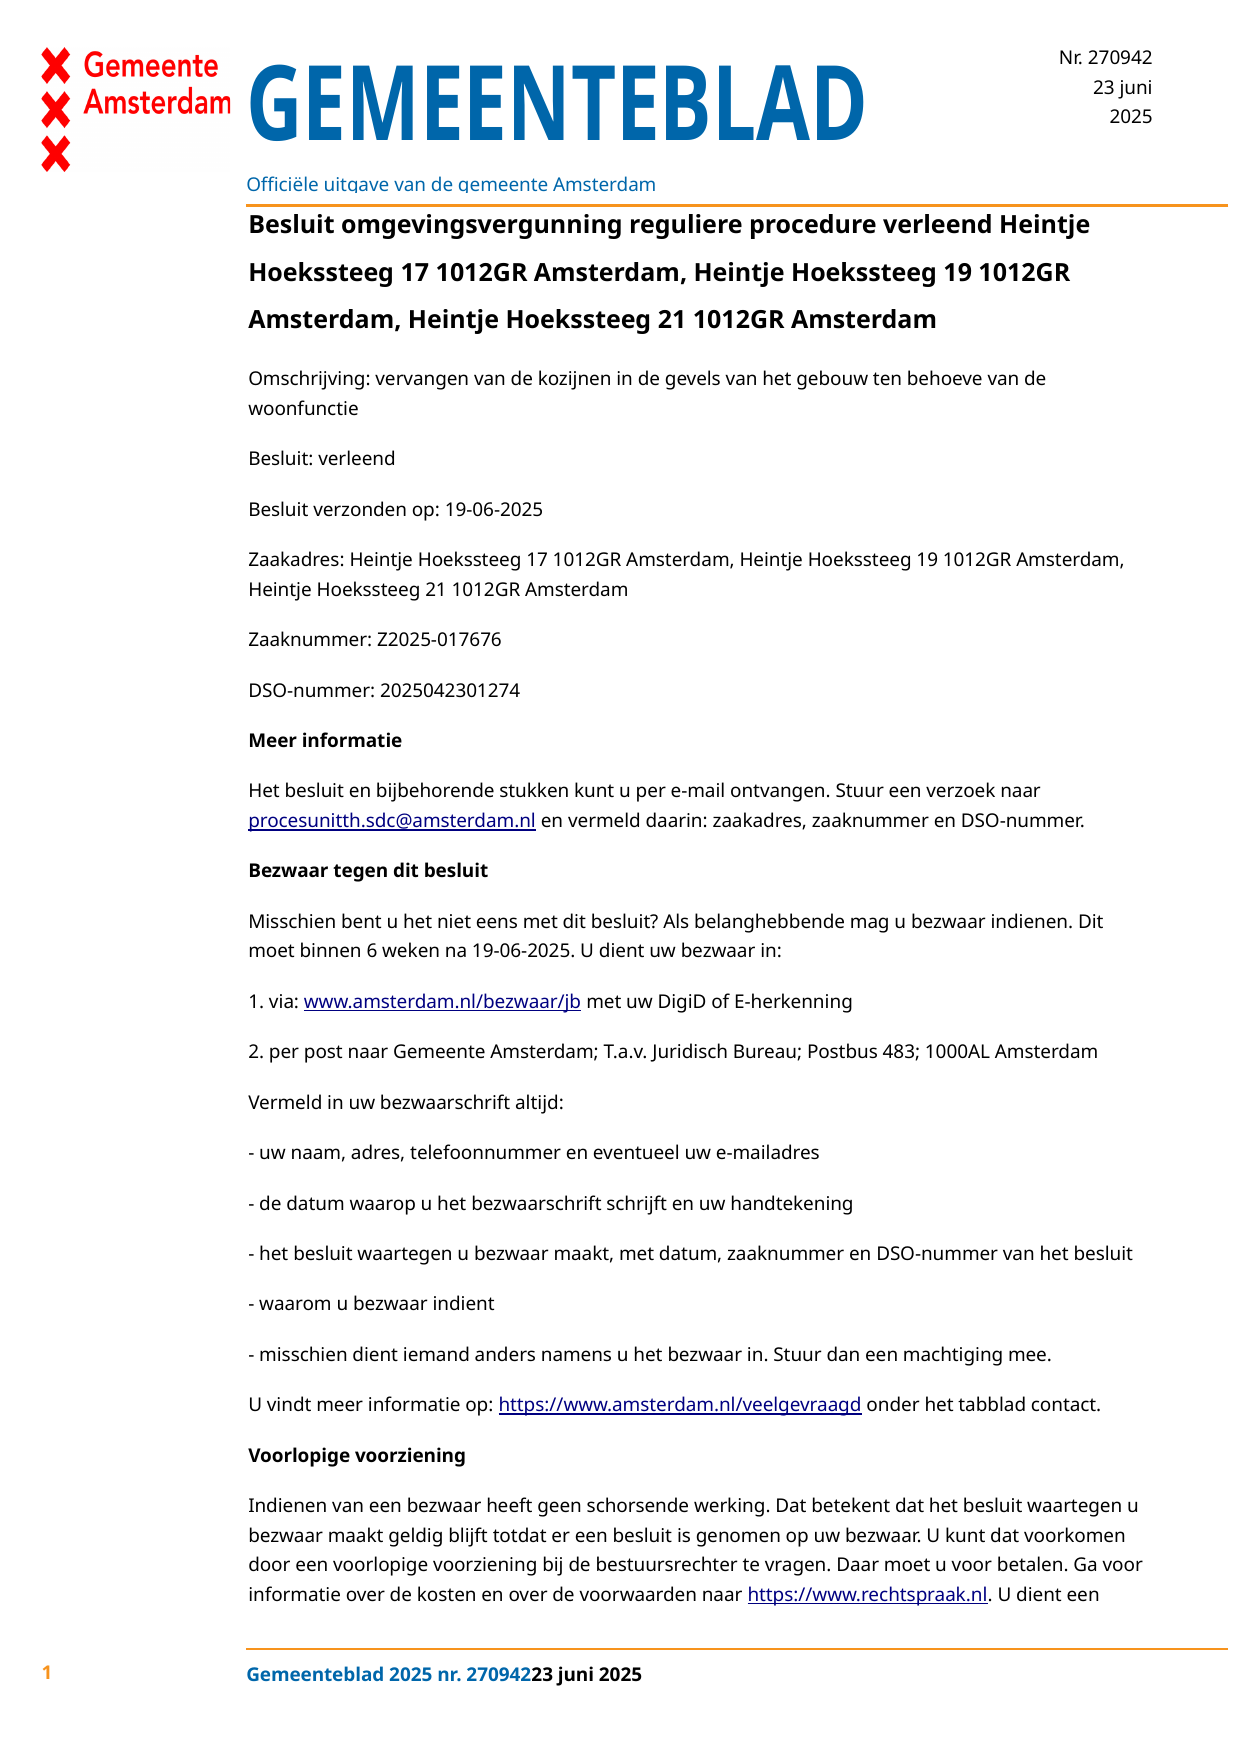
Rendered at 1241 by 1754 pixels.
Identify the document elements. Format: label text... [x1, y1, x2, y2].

text Omschrijving: vervangen van de kozijnen in de gevels van het gebouw ten behoeve van de woonfunctie [248, 366, 1152, 421]
text Misschien bent u het niet eens met dit besluit? Als belanghebbende mag u bezwaar indienen. Dit moet binnen 6 weken na 19-06-2025. U dient uw bezwaar in: [248, 908, 1152, 963]
text - de datum waarop u het bezwaarschrift schrijft en uw handtekening [248, 1190, 1152, 1215]
text Meer informatie [248, 727, 1152, 753]
text Het besluit en bijbehorende stukken kunt u per e-mail ontvangen. Stuur een verzoek naar procesunitth.sdc@amsterdam.nl en vermeld daarin: zaakadres, zaaknummer en DSO-nummer. [248, 778, 1152, 833]
text Voorlopige voorziening [248, 1442, 1152, 1467]
text DSO-nummer: 2025042301274 [248, 677, 1152, 702]
text Zaakadres: Heintje Hoekssteeg 17 1012GR Amsterdam, Heintje Hoekssteeg 19 1012GR Amsterdam, Heintje Hoekssteeg 21 1012GR Amsterdam [248, 546, 1152, 602]
text Bezwaar tegen dit besluit [248, 858, 1152, 883]
text Besluit: verleend [248, 446, 1152, 471]
text Besluit verzonden op: 19-06-2025 [248, 496, 1152, 522]
text Indienen van een bezwaar heeft geen schorsende werking. Dat betekent dat het besluit waartegen u bezwaar maakt geldig blijft totdat er een besluit is genomen op uw bezwaar. U kunt dat voorkomen door een voorlopige voorziening bij de bestuursrechter te vragen. Daar moet u voor betalen. Ga voor informatie over de kosten en over de voorwaarden naar https://www.rechtspraak.nl. U dient een [248, 1492, 1152, 1607]
picture [41, 47, 231, 172]
text Besluit omgevingsvergunning reguliere procedure verleend Heintje Hoekssteeg 17 1012GR Amsterdam, Heintje Hoekssteeg 19 1012GR Amsterdam, Heintje Hoekssteeg 21 1012GR Amsterdam [248, 207, 1152, 336]
text - misschien dient iemand anders namens u het bezwaar in. Stuur dan een machtiging mee. [248, 1341, 1152, 1367]
text - uw naam, adres, telefoonnummer en eventueel uw e-mailadres [248, 1139, 1152, 1165]
text - het besluit waartegen u bezwaar maakt, met datum, zaaknummer en DSO-nummer van het besluit [248, 1240, 1152, 1266]
text 2. per post naar Gemeente Amsterdam; T.a.v. Juridisch Bureau; Postbus 483; 1000AL Amsterdam [248, 1038, 1152, 1064]
text Zaaknummer: Z2025-017676 [248, 626, 1152, 652]
text U vindt meer informatie op: https://www.amsterdam.nl/veelgevraagd onder het tabblad contact. [248, 1391, 1152, 1417]
text Vermeld in uw bezwaarschrift altijd: [248, 1089, 1152, 1114]
text - waarom u bezwaar indient [248, 1291, 1152, 1316]
text 1. via: www.amsterdam.nl/bezwaar/jb met uw DigiD of E-herkenning [248, 988, 1152, 1014]
